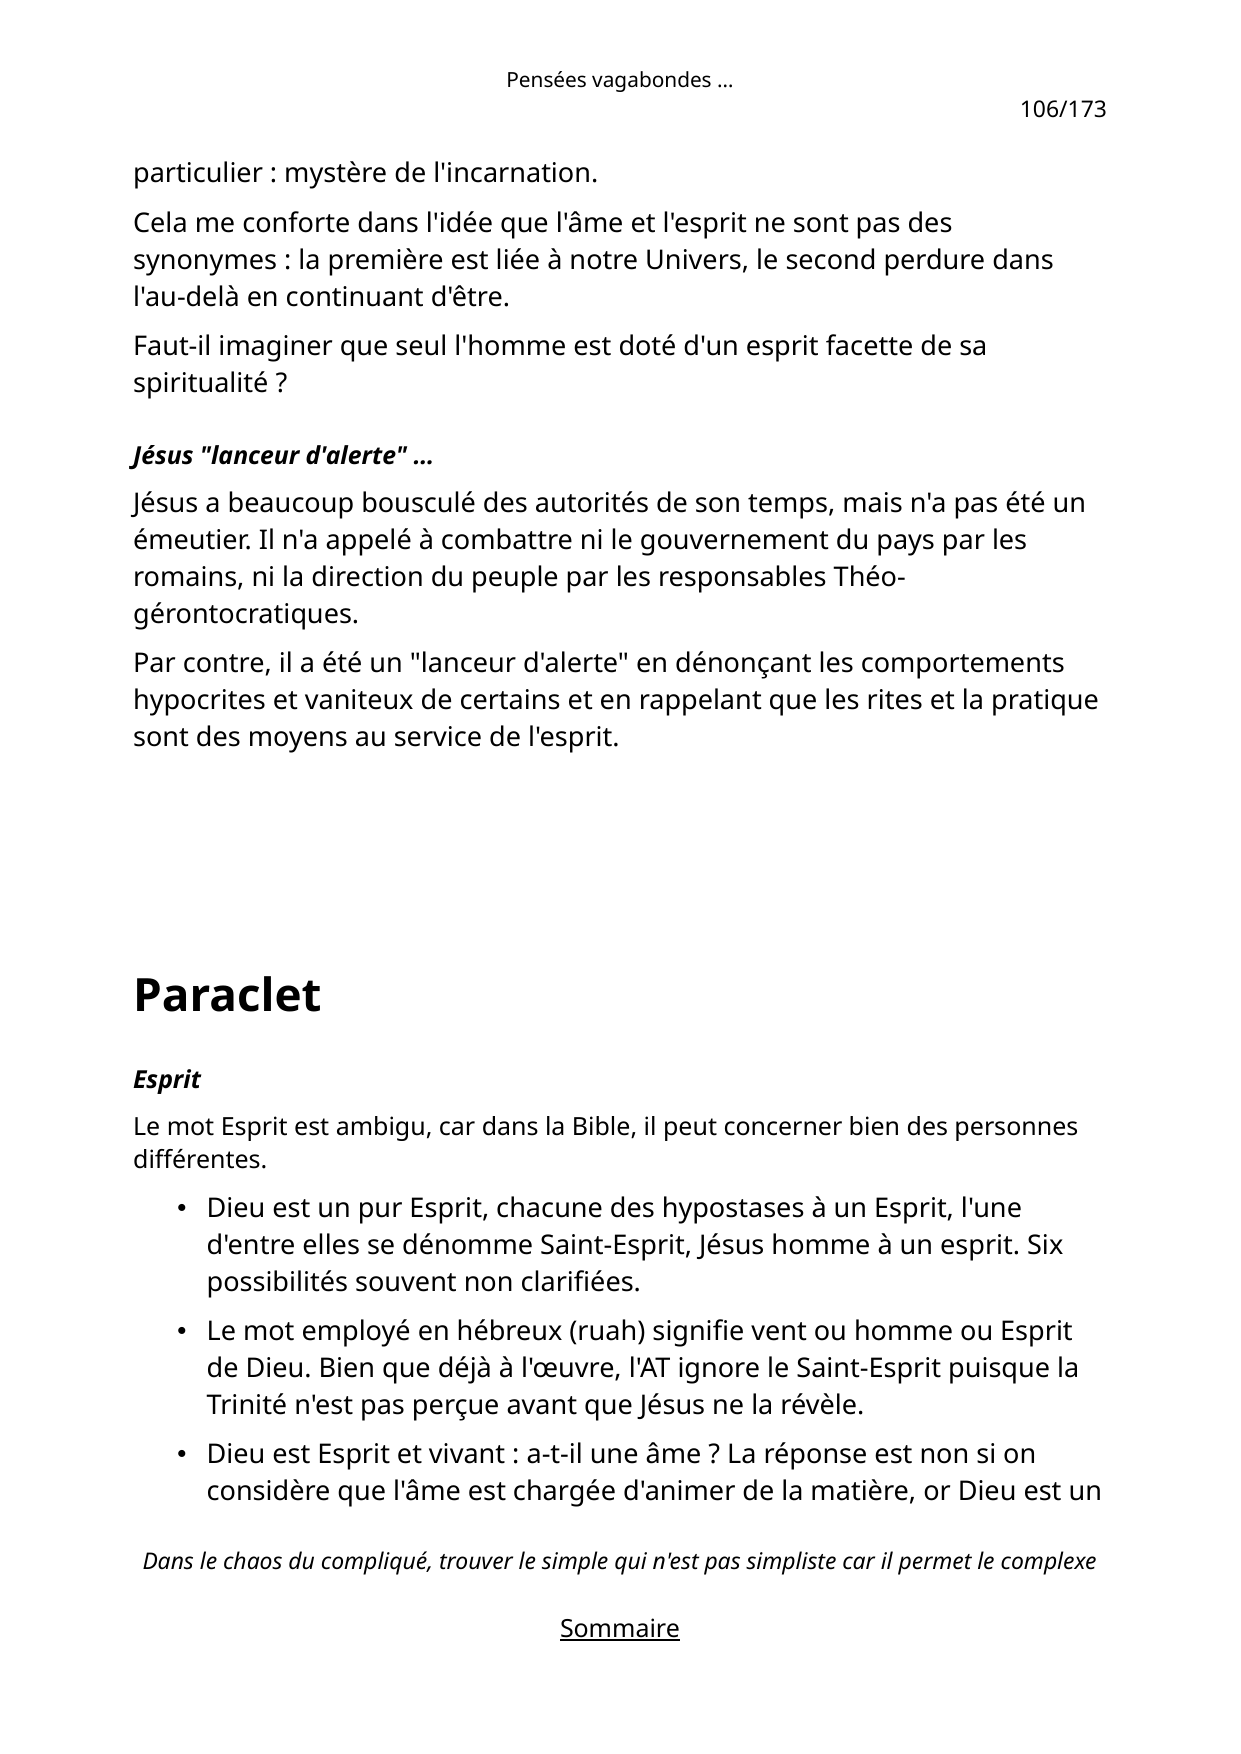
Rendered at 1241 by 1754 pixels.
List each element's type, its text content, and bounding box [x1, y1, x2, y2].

subtitle Esprit [133, 1062, 1107, 1096]
text Le mot Esprit est ambigu, car dans la Bible, il peut concerner bien des personnes différentes. [133, 1108, 1107, 1176]
text Par contre, il a été un "lanceur d'alerte" en dénonçant les comportements hypocrites et vaniteux de certains et en rappelant que les rites et la pratique sont des moyens au service de l'esprit. [133, 644, 1107, 754]
text particulier : mystère de l'incarnation. [133, 154, 1107, 191]
subtitle Jésus "lanceur d'alerte" … [133, 438, 1107, 471]
text Jésus a beaucoup bousculé des autorités de son temps, mais n'a pas été un émeutier. Il n'a appelé à combattre ni le gouvernement du pays par les romains, ni la direction du peuple par les responsables Théo-gérontocratiques. [133, 484, 1107, 631]
text Faut-il imaginer que seul l'homme est doté d'un esprit facette de sa spiritualité ? [133, 326, 1107, 400]
list Dieu est Esprit et vivant : a-t-il une âme ? La réponse est non si on considère que l'âme est chargée d'animer de la matière, or Dieu est un [177, 1435, 1107, 1509]
list Le mot employé en hébreux (ruah) signifie vent ou homme ou Esprit de Dieu. Bien que déjà à l'œuvre, l'AT ignore le Saint-Esprit puisque la Trinité n'est pas perçue avant que Jésus ne la révèle. [177, 1312, 1107, 1422]
list Dieu est un pur Esprit, chacune des hypostases à un Esprit, l'une d'entre elles se dénomme Saint-Esprit, Jésus homme à un esprit. Six possibilités souvent non clarifiées. [177, 1189, 1107, 1299]
subtitle Paraclet [133, 962, 1107, 1024]
text Cela me conforte dans l'idée que l'âme et l'esprit ne sont pas des synonymes : la première est liée à notre Univers, le second perdure dans l'au-delà en continuant d'être. [133, 203, 1107, 314]
